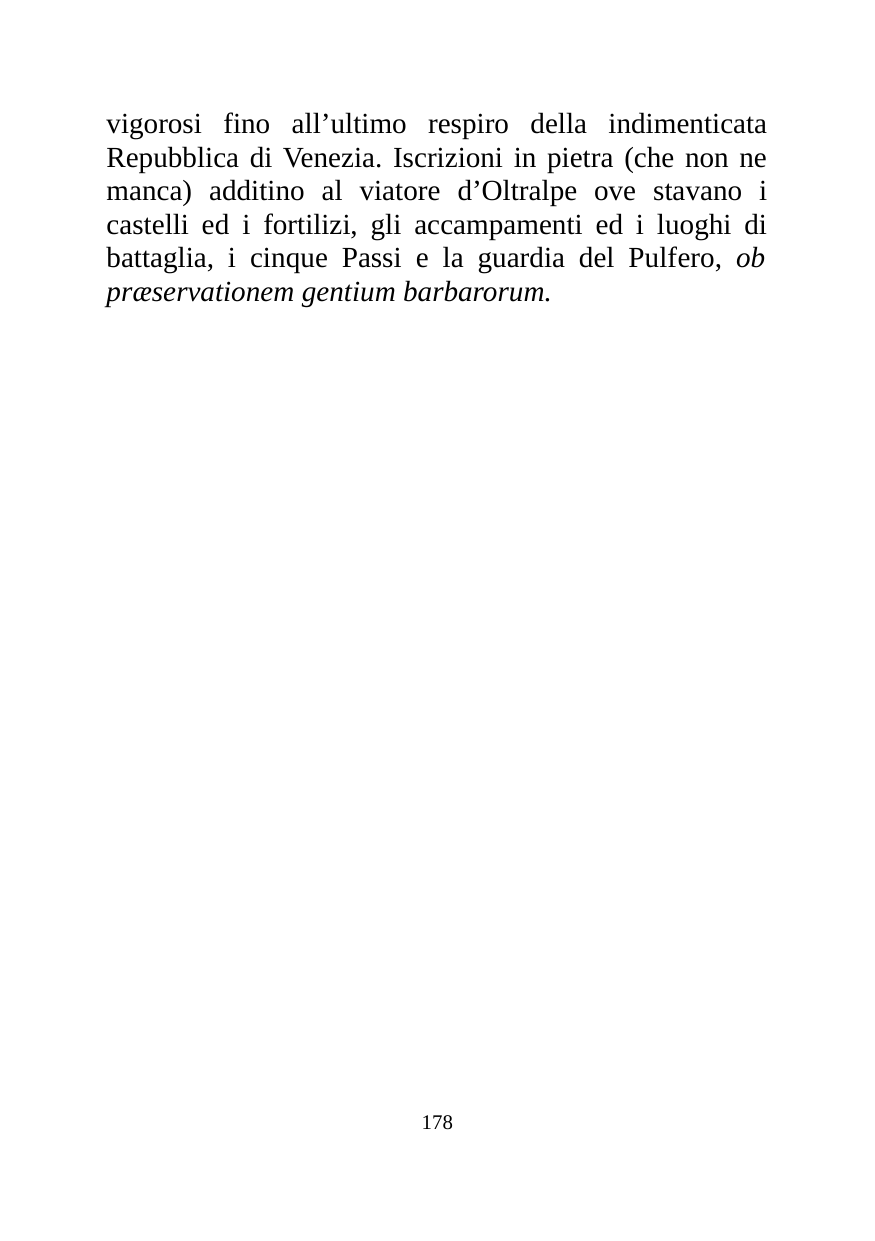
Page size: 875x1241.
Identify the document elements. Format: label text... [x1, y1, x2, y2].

text vigorosi fino all’ultimo respiro della indimenticata Repubblica di Venezia. Iscrizioni in pietra (che non ne manca) additino al viatore d’Oltralpe ove stavano i castelli ed i fortilizi, gli accampamenti ed i luoghi di battaglia, i cinque Passi e la guardia del Pulfero, ob præservationem gentium barbarorum. [106, 106, 768, 307]
